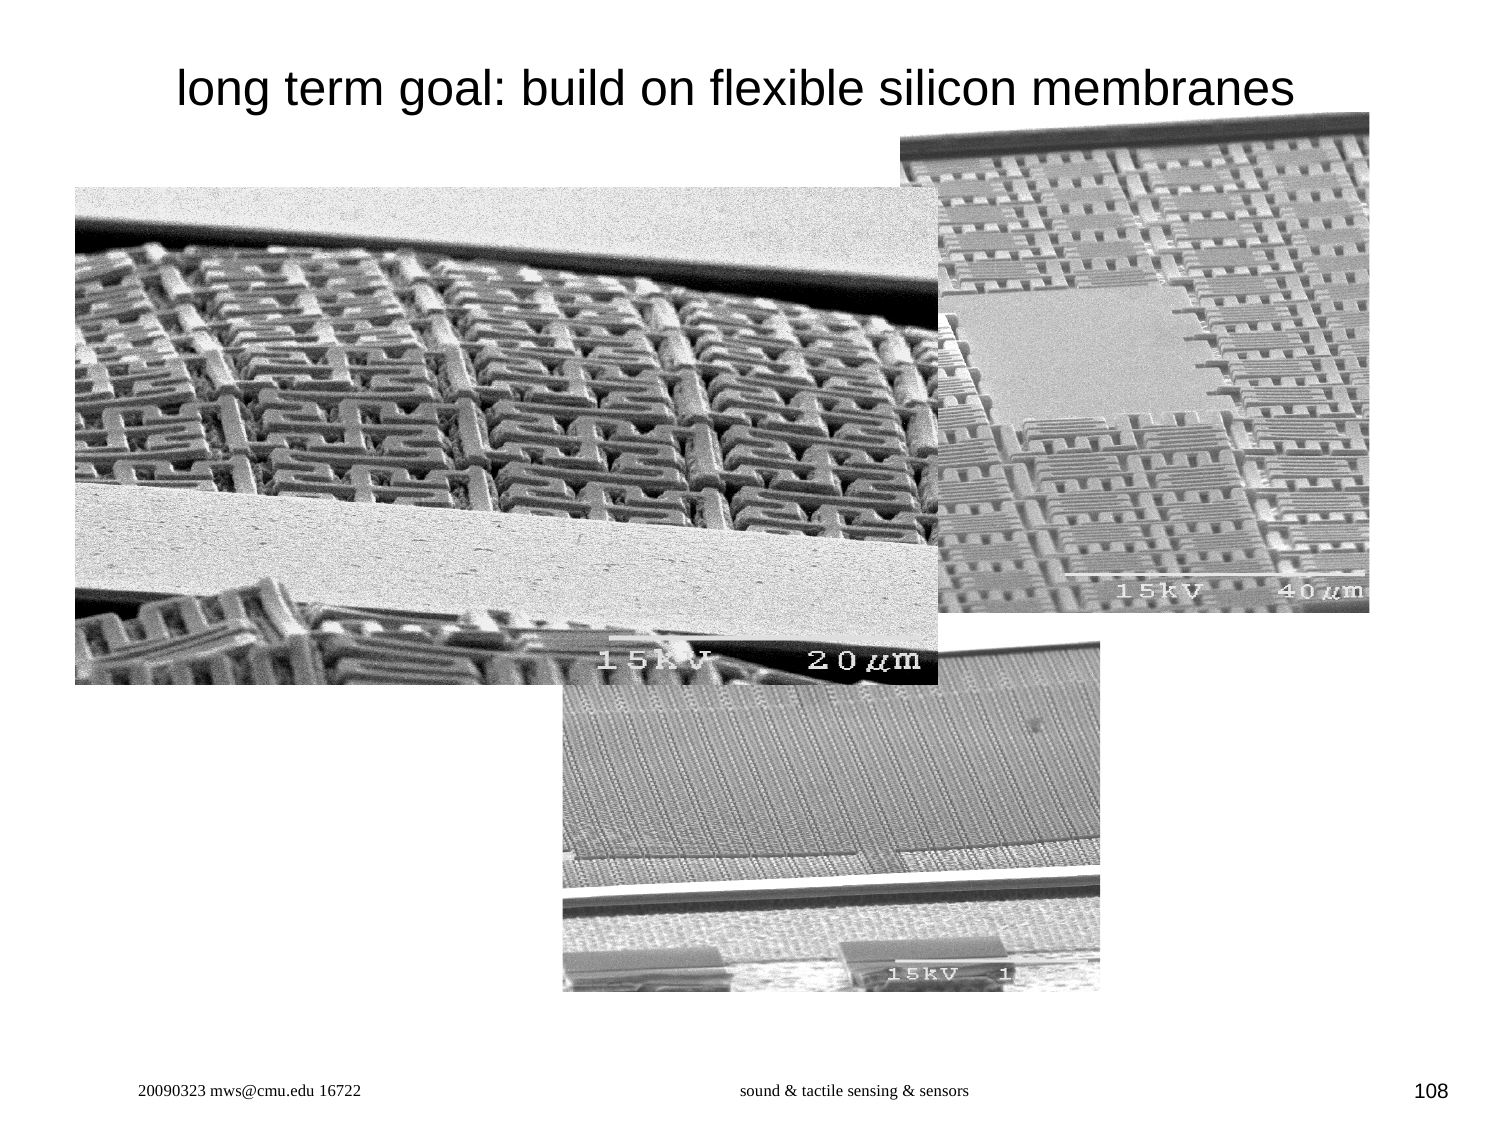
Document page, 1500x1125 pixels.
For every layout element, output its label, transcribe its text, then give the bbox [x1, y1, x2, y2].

text_box long term goal: build on flexible silicon membranes [47, 47, 1426, 123]
picture [75, 112, 1370, 992]
